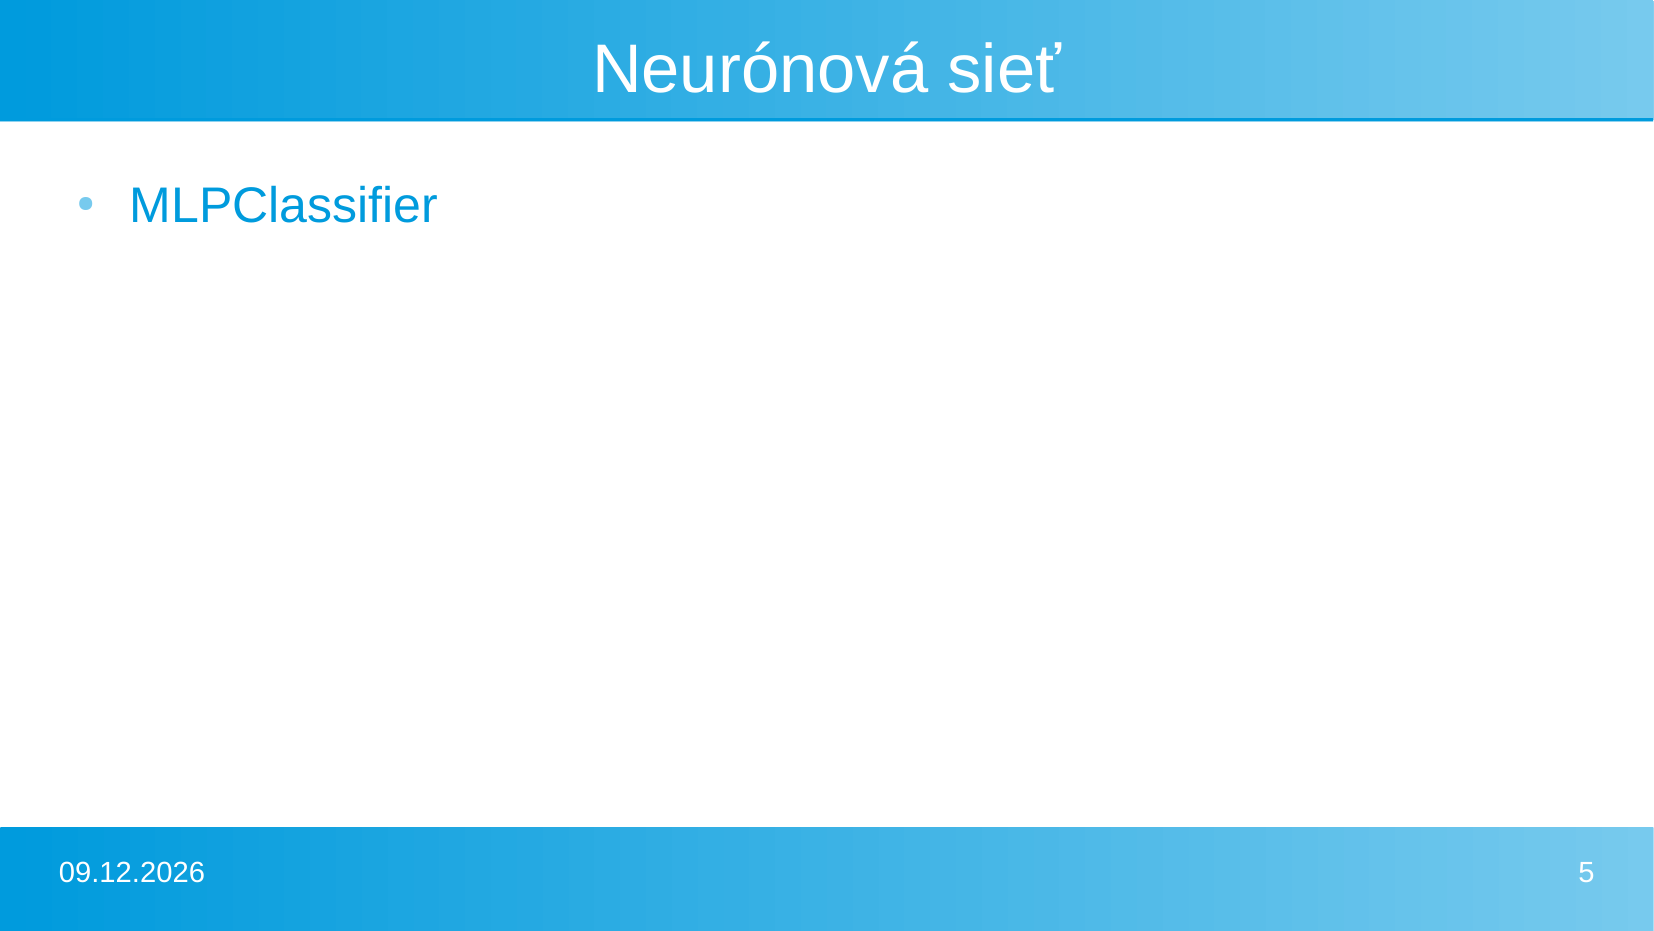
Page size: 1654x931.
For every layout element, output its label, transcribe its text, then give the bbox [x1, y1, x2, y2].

list MLPClassifier [59, 177, 1595, 768]
title Neurónová sieť [59, 29, 1595, 108]
